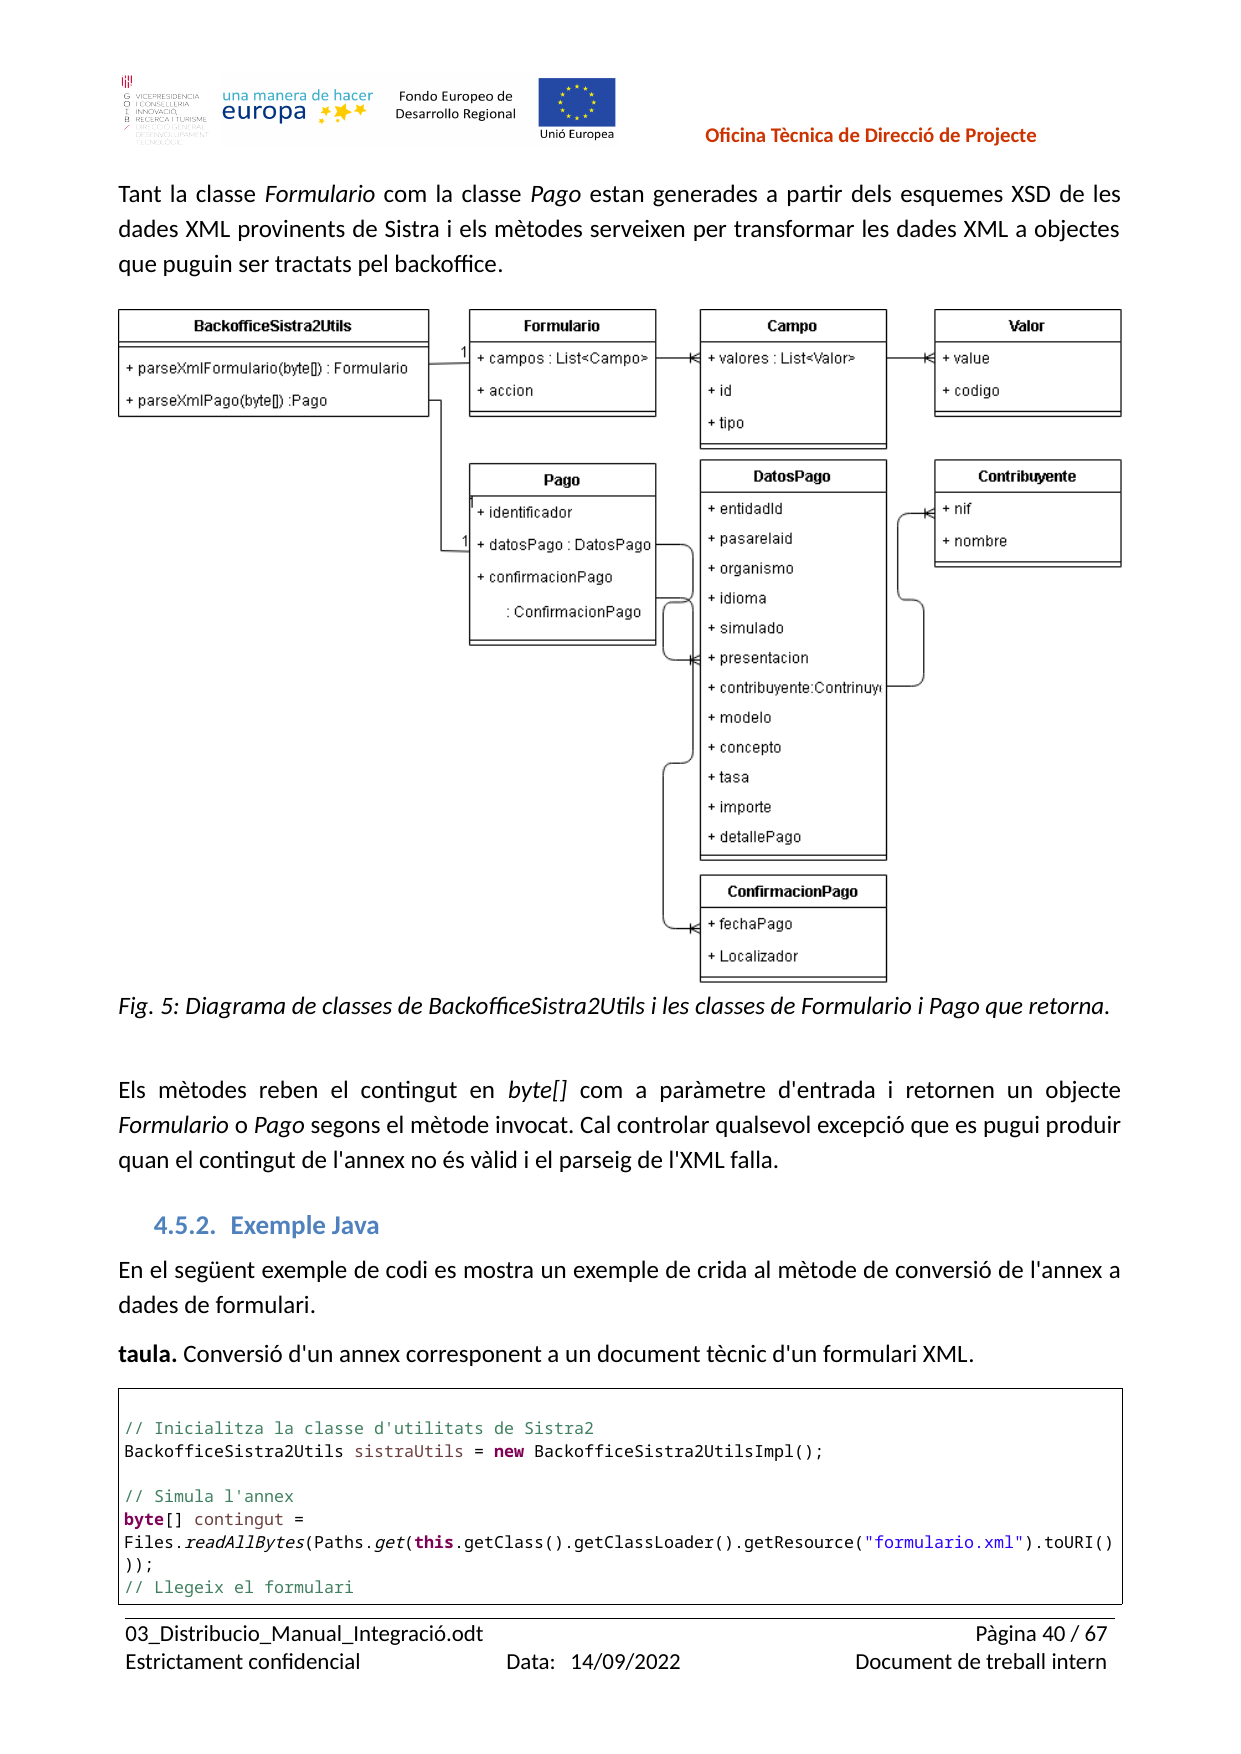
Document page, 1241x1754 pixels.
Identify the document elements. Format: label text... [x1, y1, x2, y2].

text Fig. 5: Diagrama de classes de BackofficeSistra2Utils i les classes de Formulario i Pago que retorna. [118, 984, 1122, 1020]
text En el següent exemple de codi es mostra un exemple de crida al mètode de conversió de l'annex a dades de formulari. [118, 1254, 1122, 1319]
subtitle Exemple Java [153, 1208, 1122, 1242]
text taula. Conversió d'un annex corresponent a un document tècnic d'un formulari XML. [118, 1339, 1122, 1369]
text Tant la classe Formulario com la classe Pago estan generades a partir dels esquemes XSD de les dades XML provinents de Sistra i els mètodes serveixen per transformar les dades XML a objectes que puguin ser tractats pel backoffice. [118, 178, 1122, 278]
table_header // Inicialitza la classe d'utilitats de Sistra2 BackofficeSistra2Utils sistraUtils = new BackofficeSistra2UtilsImpl(); // Simula l'annex byte[] contingut = Files.readAllBytes(Paths.get(this.getClass().getClassLoader().getResource("formulario.xml").toURI())); // Llegeix el formulari [119, 1389, 1122, 1604]
text Els mètodes reben el contingut en byte[] com a paràmetre d'entrada i retornen un objecte Formulario o Pago segons el mètode invocat. Cal controlar qualsevol excepció que es pugui produir quan el contingut de l'annex no és vàlid i el parseig de l'XML falla. [118, 1074, 1122, 1175]
picture [118, 309, 1123, 984]
picture [219, 73, 621, 147]
picture [118, 73, 213, 147]
